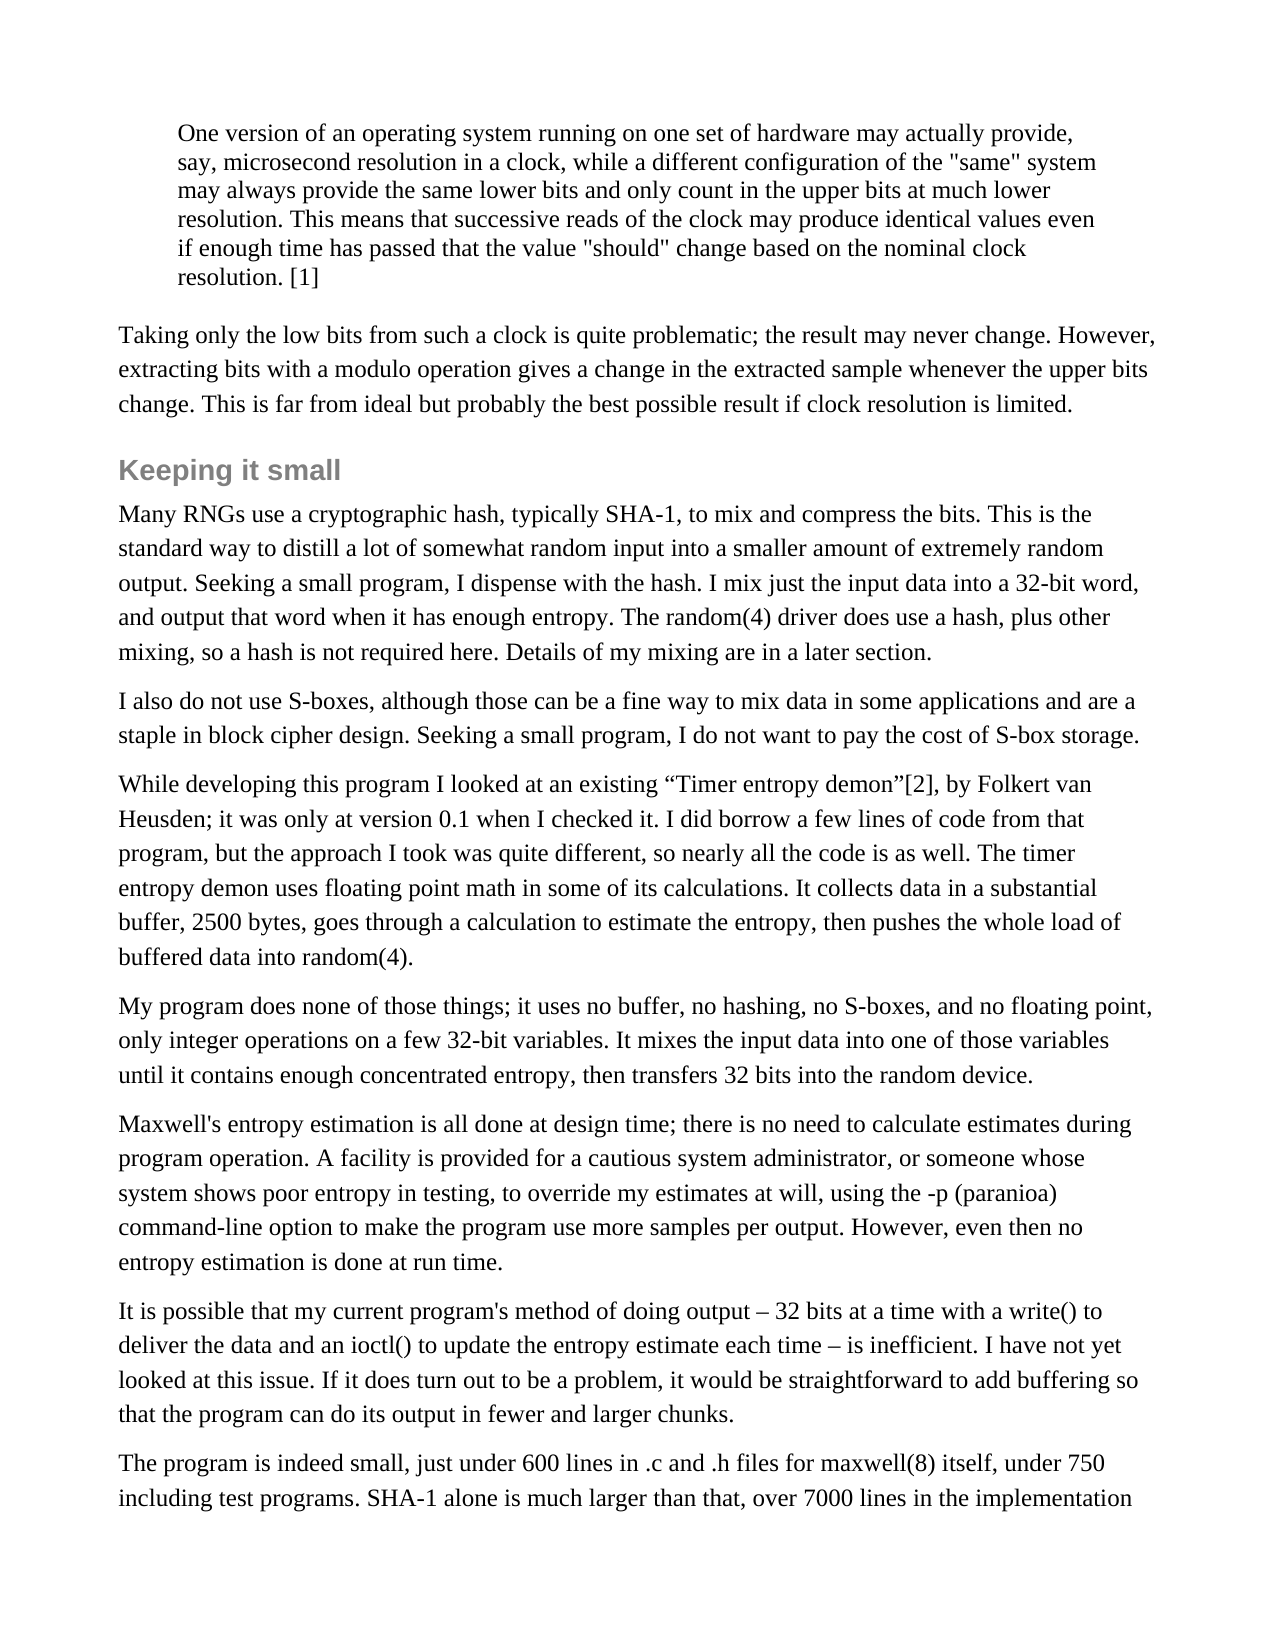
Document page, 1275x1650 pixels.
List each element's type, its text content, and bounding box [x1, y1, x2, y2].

text It is possible that my current program's method of doing output – 32 bits at a time with a write() to deliver the data and an ioctl() to update the entropy estimate each time – is inefficient. I have not yet looked at this issue. If it does turn out to be a problem, it would be straightforward to add buffering so that the program can do its output in fewer and larger chunks. [118, 1296, 1157, 1428]
text One version of an operating system running on one set of hardware may actually provide, say, microsecond resolution in a clock, while a different configuration of the "same" system may always provide the same lower bits and only count in the upper bits at much lower resolution. This means that successive reads of the clock may produce identical values even if enough time has passed that the value "should" change based on the nominal clock resolution. [1] [177, 118, 1098, 291]
text While developing this program I looked at an existing “Timer entropy demon”[2], by Folkert van Heusden; it was only at version 0.1 when I checked it. I did borrow a few lines of code from that program, but the approach I took was quite different, so nearly all the code is as well. The timer entropy demon uses floating point math in some of its calculations. It collects data in a substantial buffer, 2500 bytes, goes through a calculation to estimate the entropy, then pushes the whole load of buffered data into random(4). [118, 769, 1157, 970]
text The program is indeed small, just under 600 lines in .c and .h files for maxwell(8) itself, under 750 including test programs. SHA-1 alone is much larger than that, over 7000 lines in the implementation [118, 1448, 1157, 1511]
subtitle Keeping it small [118, 453, 1157, 486]
text I also do not use S-boxes, although those can be a fine way to mix data in some applications and are a staple in block cipher design. Seeking a small program, I do not want to pay the cost of S-box storage. [118, 686, 1157, 749]
text Many RNGs use a cryptographic hash, typically SHA-1, to mix and compress the bits. This is the standard way to distill a lot of somewhat random input into a smaller amount of extremely random output. Seeking a small program, I dispense with the hash. I mix just the input data into a 32-bit word, and output that word when it has enough entropy. The random(4) driver does use a hash, plus other mixing, so a hash is not required here. Details of my mixing are in a later section. [118, 499, 1157, 665]
text Maxwell's entropy estimation is all done at design time; there is no need to calculate estimates during program operation. A facility is provided for a cautious system administrator, or someone whose system shows poor entropy in testing, to override my estimates at will, using the -p (paranioa) command-line option to make the program use more samples per output. However, even then no entropy estimation is done at run time. [118, 1109, 1157, 1275]
text Taking only the low bits from such a clock is quite problematic; the result may never change. However, extracting bits with a modulo operation gives a change in the extracted sample whenever the upper bits change. This is far from ideal but probably the best possible result if clock resolution is limited. [118, 320, 1157, 418]
text My program does none of those things; it uses no buffer, no hashing, no S-boxes, and no floating point, only integer operations on a few 32-bit variables. It mixes the input data into one of those variables until it contains enough concentrated entropy, then transfers 32 bits into the random device. [118, 991, 1157, 1088]
